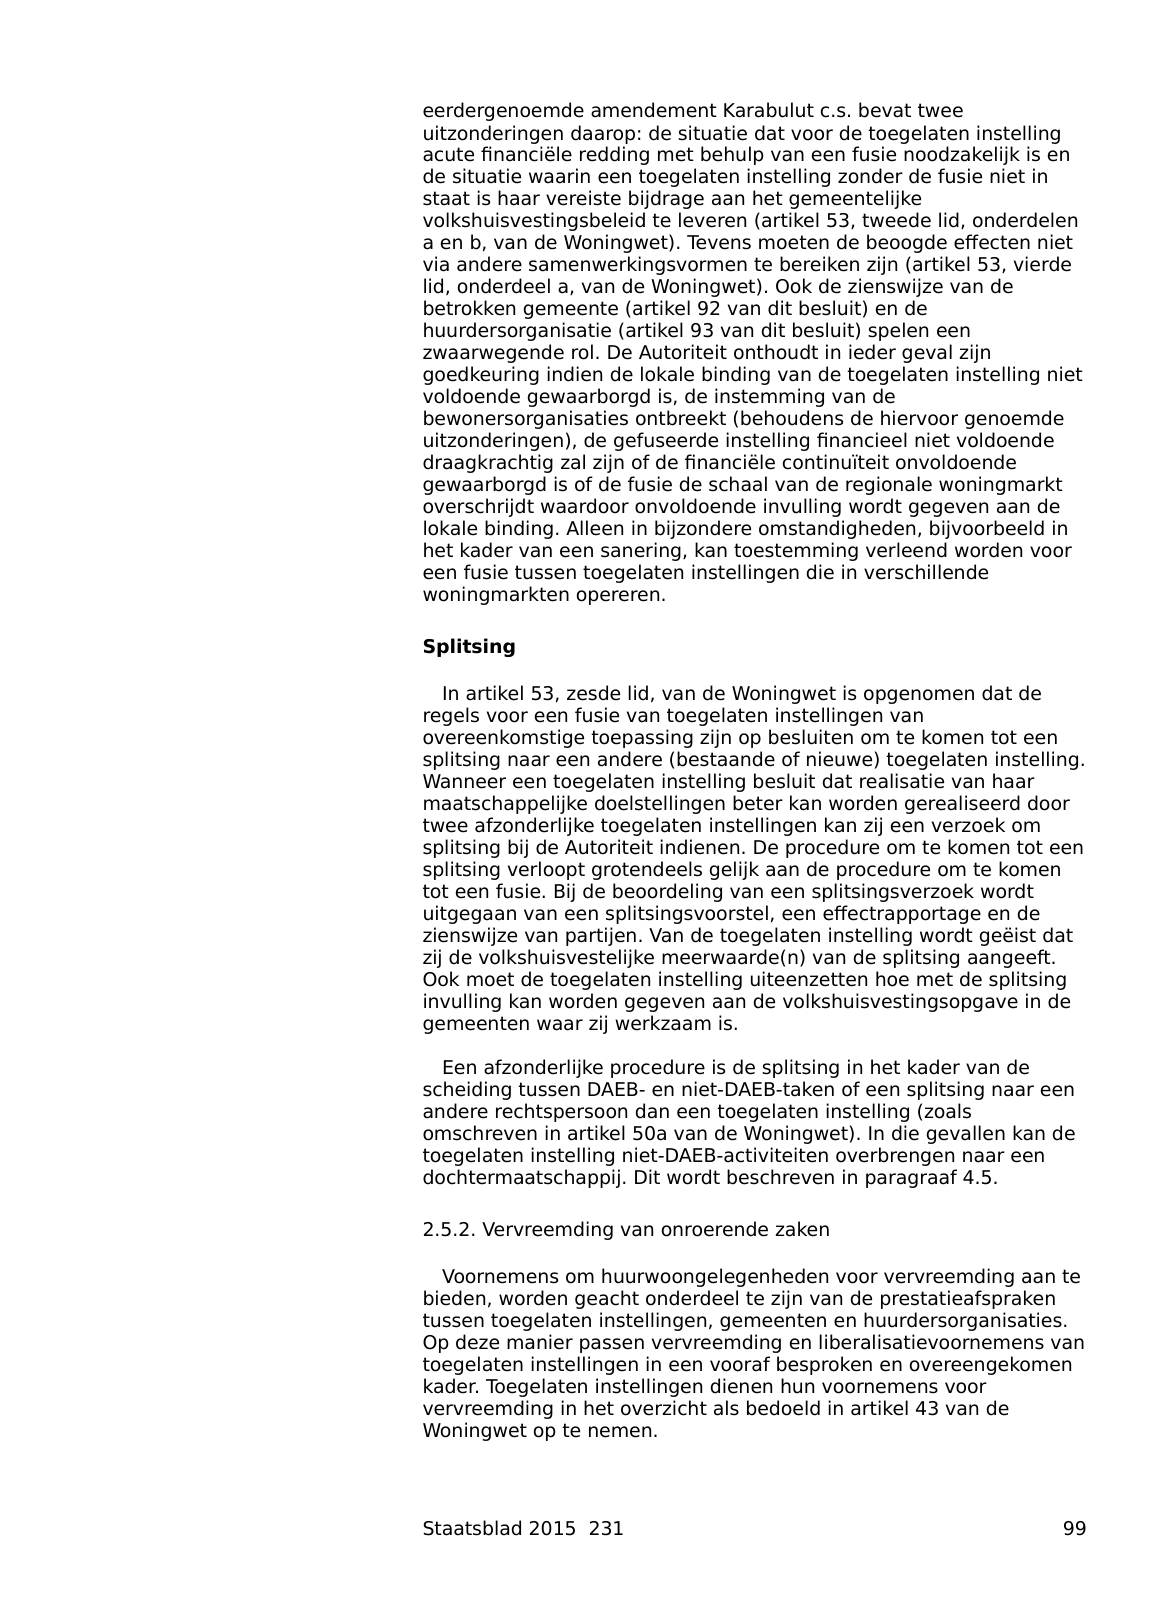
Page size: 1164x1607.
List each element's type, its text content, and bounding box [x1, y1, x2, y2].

text In artikel 53, zesde lid, van de Woningwet is opgenomen dat de regels voor een fusie van toegelaten instellingen van overeenkomstige toepassing zijn op besluiten om te komen tot een splitsing naar een andere (bestaande of nieuwe) toegelaten instelling. Wanneer een toegelaten instelling besluit dat realisatie van haar maatschappelijke doelstellingen beter kan worden gerealiseerd door twee afzonderlijke toegelaten instellingen kan zij een verzoek om splitsing bij de Autoriteit indienen. De procedure om te komen tot een splitsing verloopt grotendeels gelijk aan de procedure om te komen tot een fusie. Bij de beoordeling van een splitsingsverzoek wordt uitgegaan van een splitsingsvoorstel, een effectrapportage en de zienswijze van partijen. Van de toegelaten instelling wordt geëist dat zij de volkshuisvestelijke meerwaarde(n) van de splitsing aangeeft. Ook moet de toegelaten instelling uiteenzetten hoe met de splitsing invulling kan worden gegeven aan de volkshuisvestingsopgave in de gemeenten waar zij werkzaam is. [422, 683, 1087, 1034]
text Een afzonderlijke procedure is de splitsing in het kader van de scheiding tussen DAEB- en niet-DAEB-taken of een splitsing naar een andere rechtspersoon dan een toegelaten instelling (zoals omschreven in artikel 50a van de Woningwet). In die gevallen kan de toegelaten instelling niet-DAEB-activiteiten overbrengen naar een dochtermaatschappij. Dit wordt beschreven in paragraaf 4.5. [422, 1057, 1087, 1189]
subtitle Splitsing [422, 636, 1087, 658]
subtitle 2.5.2. Vervreemding van onroerende zaken [422, 1219, 1087, 1241]
text eerdergenoemde amendement Karabulut c.s. bevat twee uitzonderingen daarop: de situatie dat voor de toegelaten instelling acute financiële redding met behulp van een fusie noodzakelijk is en de situatie waarin een toegelaten instelling zonder de fusie niet in staat is haar vereiste bijdrage aan het gemeentelijke volkshuisvestingsbeleid te leveren (artikel 53, tweede lid, onderdelen a en b, van de Woningwet). Tevens moeten de beoogde effecten niet via andere samenwerkingsvormen te bereiken zijn (artikel 53, vierde lid, onderdeel a, van de Woningwet). Ook de zienswijze van de betrokken gemeente (artikel 92 van dit besluit) en de huurdersorganisatie (artikel 93 van dit besluit) spelen een zwaarwegende rol. De Autoriteit onthoudt in ieder geval zijn goedkeuring indien de lokale binding van de toegelaten instelling niet voldoende gewaarborgd is, de instemming van de bewonersorganisaties ontbreekt (behoudens de hiervoor genoemde uitzonderingen), de gefuseerde instelling financieel niet voldoende draagkrachtig zal zijn of de financiële continuïteit onvoldoende gewaarborgd is of de fusie de schaal van de regionale woningmarkt overschrijdt waardoor onvoldoende invulling wordt gegeven aan de lokale binding. Alleen in bijzondere omstandigheden, bijvoorbeeld in het kader van een sanering, kan toestemming verleend worden voor een fusie tussen toegelaten instellingen die in verschillende woningmarkten opereren. [422, 100, 1087, 606]
text Voornemens om huurwoongelegenheden voor vervreemding aan te bieden, worden geacht onderdeel te zijn van de prestatieafspraken tussen toegelaten instellingen, gemeenten en huurdersorganisaties. Op deze manier passen vervreemding en liberalisatievoornemens van toegelaten instellingen in een vooraf besproken en overeengekomen kader. Toegelaten instellingen dienen hun voornemens voor vervreemding in het overzicht als bedoeld in artikel 43 van de Woningwet op te nemen. [422, 1266, 1087, 1441]
